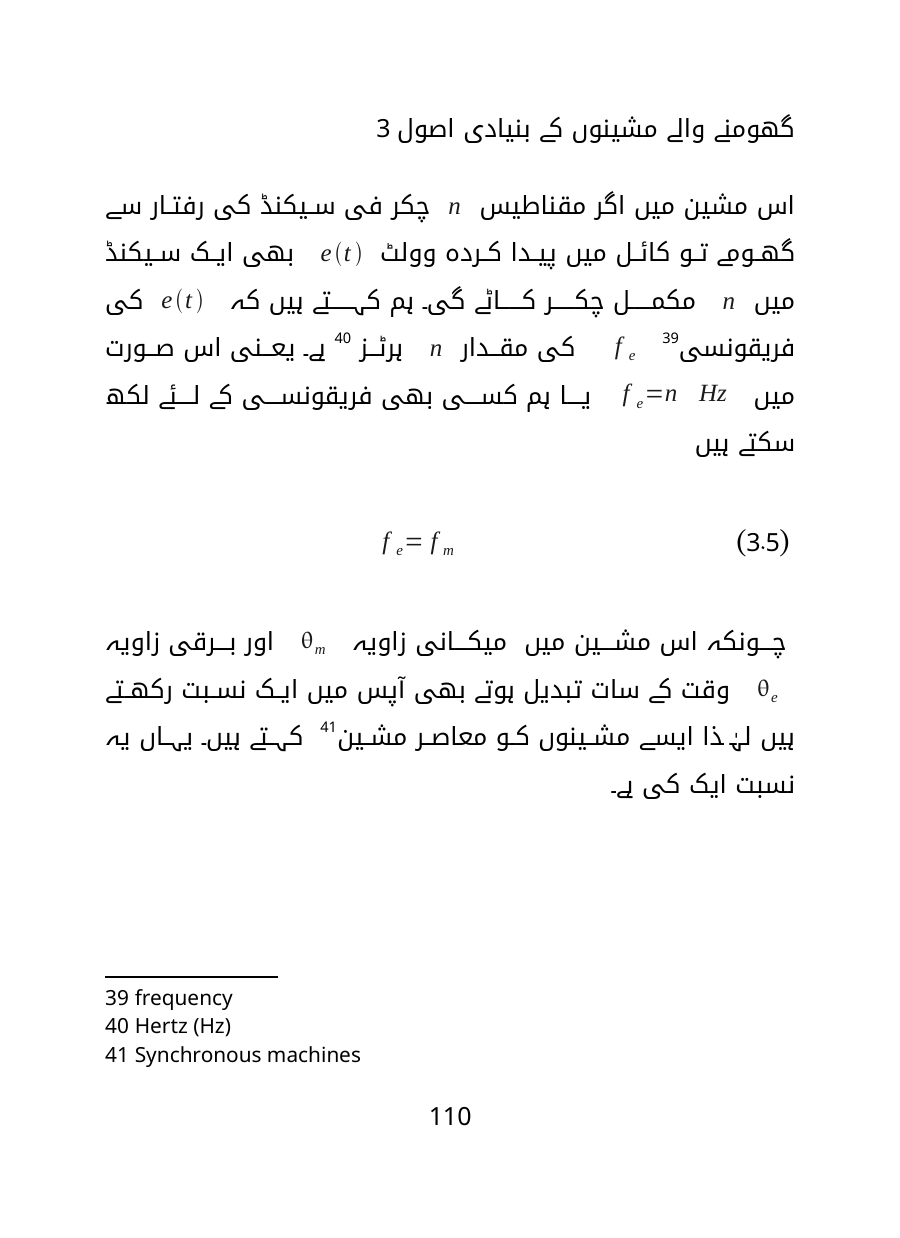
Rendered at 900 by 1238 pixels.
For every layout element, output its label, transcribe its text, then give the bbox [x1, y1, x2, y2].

text frequency [105, 983, 795, 1012]
text اس مشین میں اگر مقناطیسچکر فی سیکنڈ کی رفتار سے گھومے تو کائل میں پیدا کردہ وولٹ بھی ایک سیکنڈ میں مکمل چکر کاٹے گی۔ ہم کہتے ہیں کہ کی فریقونسی کی مقدار ہرٹز ہے۔ یعنی اس صورت میں یا ہم کسی بھی فریقونسی کے لئے لکھ سکتے ہیں [105, 182, 795, 467]
text Synchronous machines [105, 1040, 795, 1068]
text Hertz (Hz) [105, 1012, 795, 1040]
table_header (3.5) [718, 513, 795, 585]
table_header [105, 513, 718, 585]
text چونکہ اس مشین میں میکانی زاویہ اور برقی زاویہ وقت کے سات تبدیل ہوتے بھی آپس میں ایک نسبت رکھتے ہیں لہٰذا ایسے مشینوں کو معاصر مشین کہتے ہیں۔ یہاں یہ نسبت ایک کی ہے۔ [105, 619, 795, 808]
